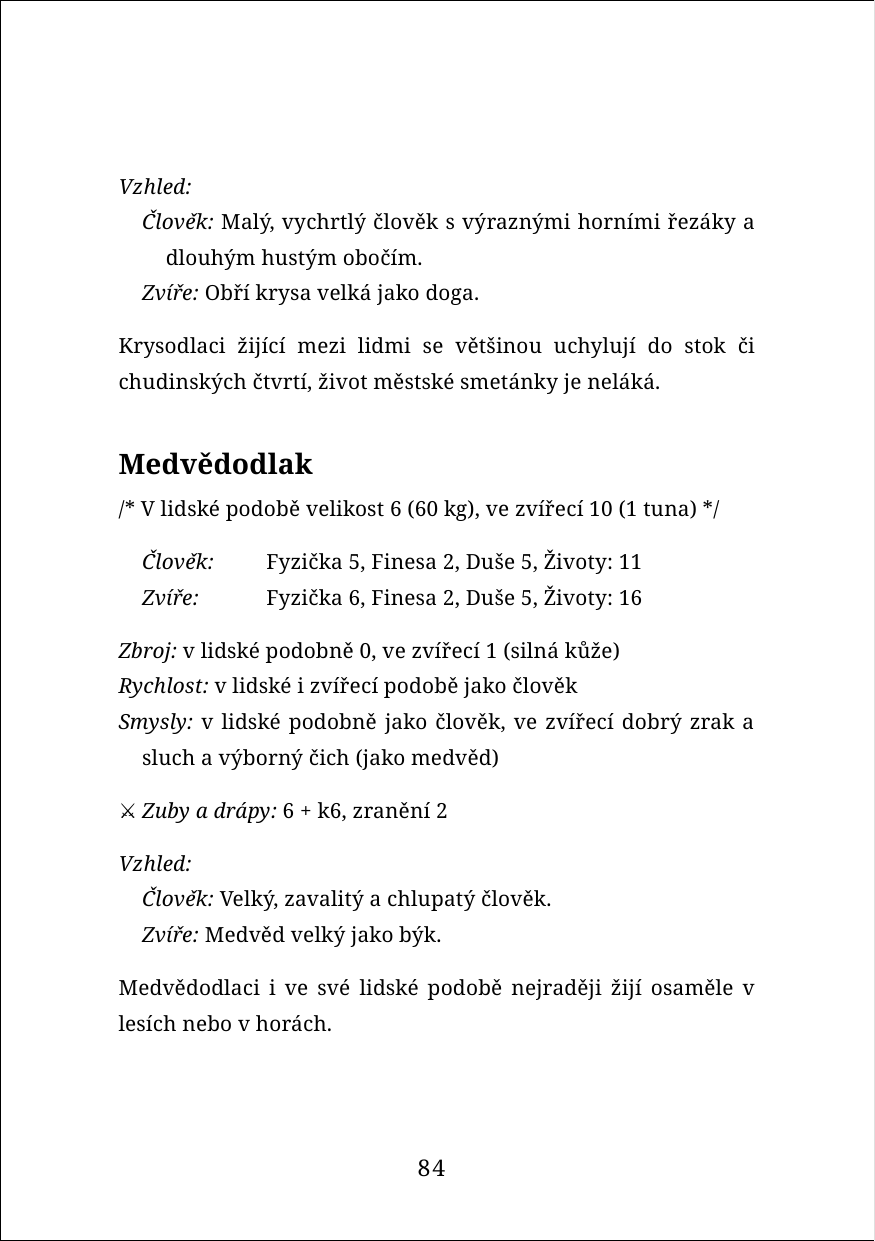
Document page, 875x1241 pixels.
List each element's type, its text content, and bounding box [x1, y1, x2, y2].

text Zvíře: Obří krysa velká jako doga. [142, 278, 756, 307]
text Člověk: Malý, vychrtlý člověk s výraznými horními řezáky a dlouhým hustým obočím. [142, 207, 756, 271]
text Člověk: Fyzička 5, Finesa 2, Duše 5, Životy: 11 [142, 547, 756, 576]
text Vzhled: [118, 172, 756, 200]
text Zbroj: v lidské podobně 0, ve zvířecí 1 (silná kůže) [118, 636, 756, 664]
text ⚔ Zuby a drápy: 6 + k6, zranění 2 [118, 796, 756, 824]
subtitle Medvědodlak [118, 444, 756, 482]
text Medvědodlaci i ve své lidské podobě nejraději žijí osaměle v lesích nebo v horách. [118, 973, 756, 1037]
text Rychlost: v lidské i zvířecí podobě jako člověk [118, 672, 756, 700]
text Smysly: v lidské podobně jako člověk, ve zvířecí dobrý zrak a sluch a výborný čich (jako medvěd) [118, 707, 756, 771]
text Krysodlaci žijící mezi lidmi se většinou uchylují do stok či chudinských čtvrtí, život městské smetánky je neláká. [118, 332, 756, 396]
text /* V lidské podobě velikost 6 (60 kg), ve zvířecí 10 (1 tuna) */ [118, 494, 756, 522]
text Zvíře: Fyzička 6, Finesa 2, Duše 5, Životy: 16 [142, 583, 756, 611]
text Člověk: Velký, zavalitý a chlupatý člověk. [142, 884, 756, 913]
text Vzhled: [118, 849, 756, 877]
text Zvíře: Medvěd velký jako býk. [142, 920, 756, 948]
